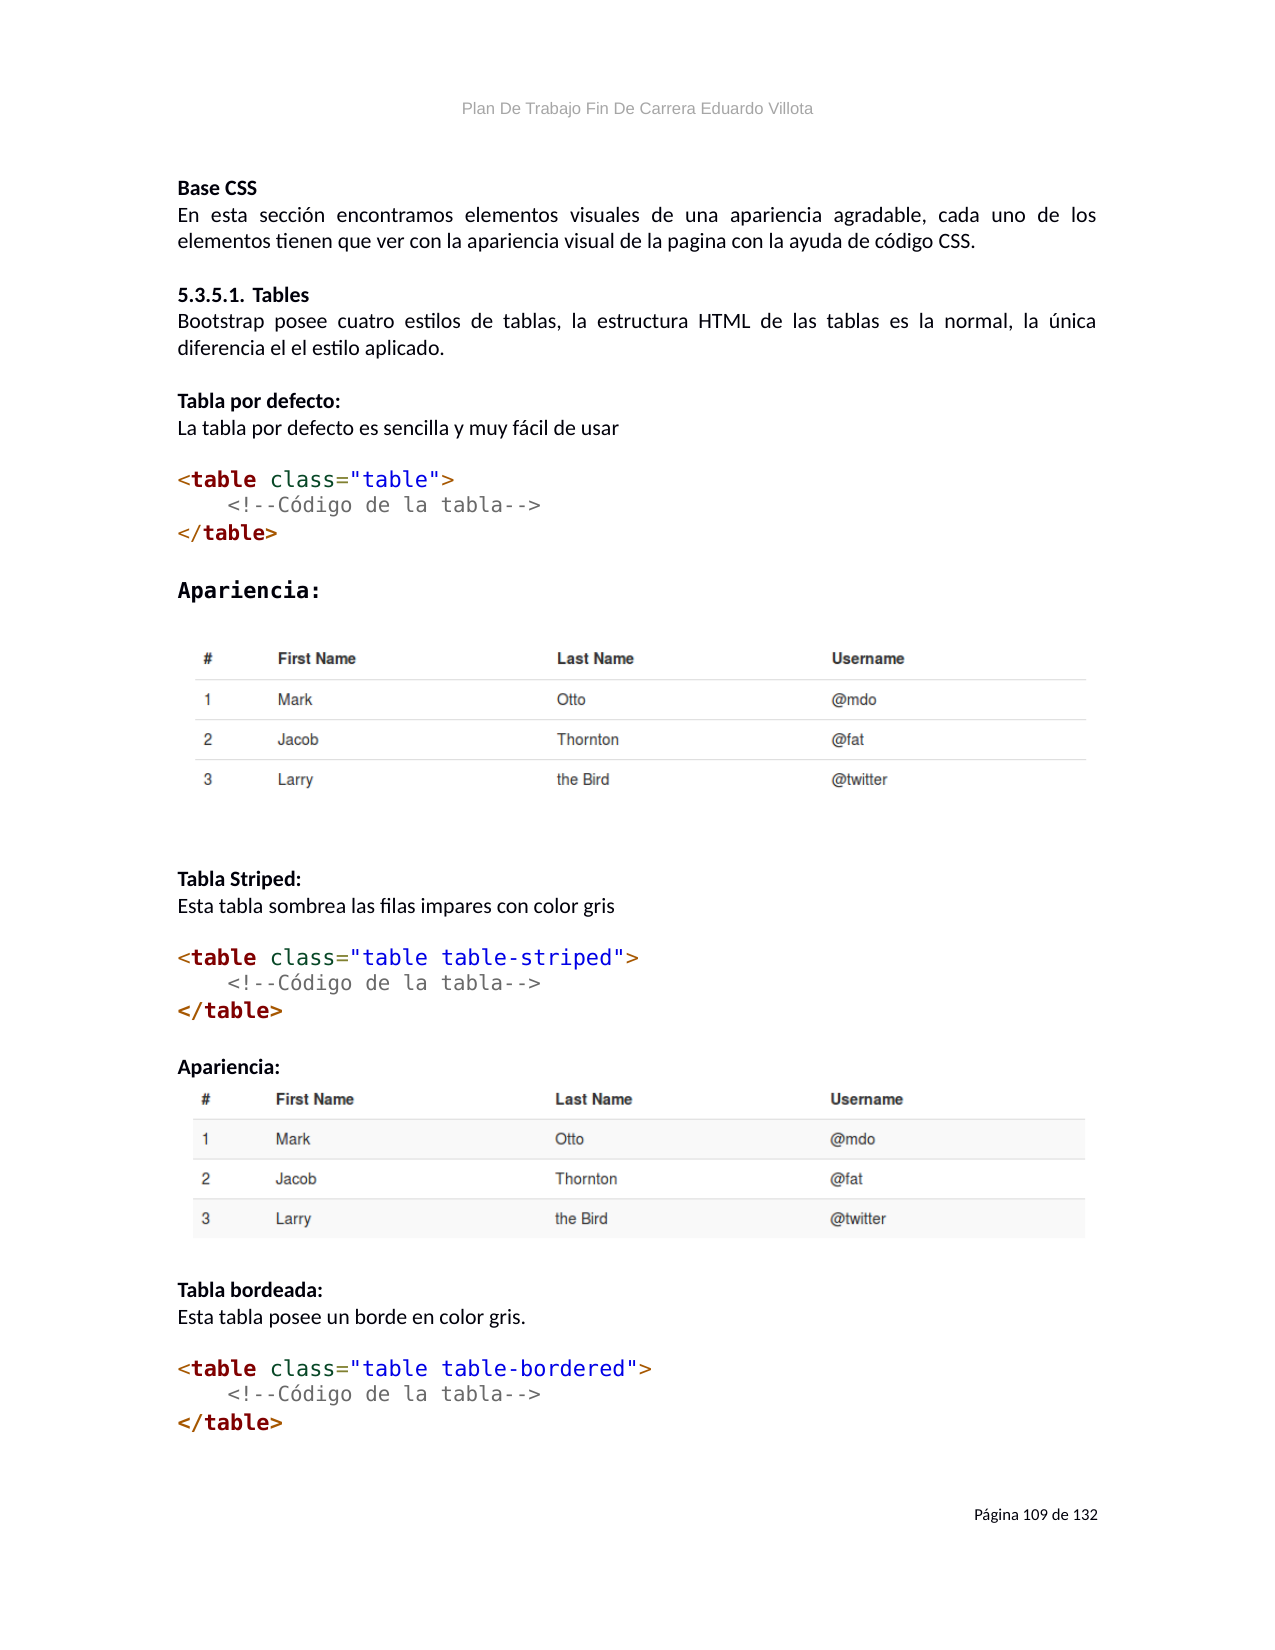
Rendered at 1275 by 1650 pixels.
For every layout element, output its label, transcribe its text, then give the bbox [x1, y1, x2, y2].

picture [177, 1080, 1098, 1250]
picture [177, 637, 1098, 812]
text <!--Código de la tabla--> [177, 493, 1098, 517]
text Apariencia: [177, 578, 1098, 604]
text Bootstrap posee cuatro estilos de tablas, la estructura HTML de las tablas es la normal, la única diferencia el el estilo aplicado. [177, 308, 1098, 361]
text 5.3.5.1. Tables [177, 281, 1098, 308]
text <!--Código de la tabla--> [177, 1382, 1098, 1406]
text Esta tabla sombrea las filas impares con color gris [177, 892, 1098, 918]
text <!--Código de la tabla--> [177, 971, 1098, 995]
text Tabla Striped: [177, 865, 1098, 892]
text Esta tabla posee un borde en color gris. [177, 1303, 1098, 1330]
text En esta sección encontramos elementos visuales de una apariencia agradable, cada uno de los elementos tienen que ver con la apariencia visual de la pagina con la ayuda de código CSS. [177, 201, 1098, 254]
text <table class="table table-bordered"> [177, 1357, 1098, 1382]
text </table> [177, 1410, 1098, 1435]
text <table class="table"> [177, 468, 1098, 493]
text Tabla bordeada: [177, 1277, 1098, 1303]
text </table> [177, 521, 1098, 545]
text </table> [177, 998, 1098, 1024]
text Tabla por defecto: [177, 388, 1098, 414]
text La tabla por defecto es sencilla y muy fácil de usar [177, 414, 1098, 441]
text <table class="table table-striped"> [177, 945, 1098, 971]
text Base CSS [177, 174, 1098, 201]
text Apariencia: [177, 1053, 1098, 1080]
